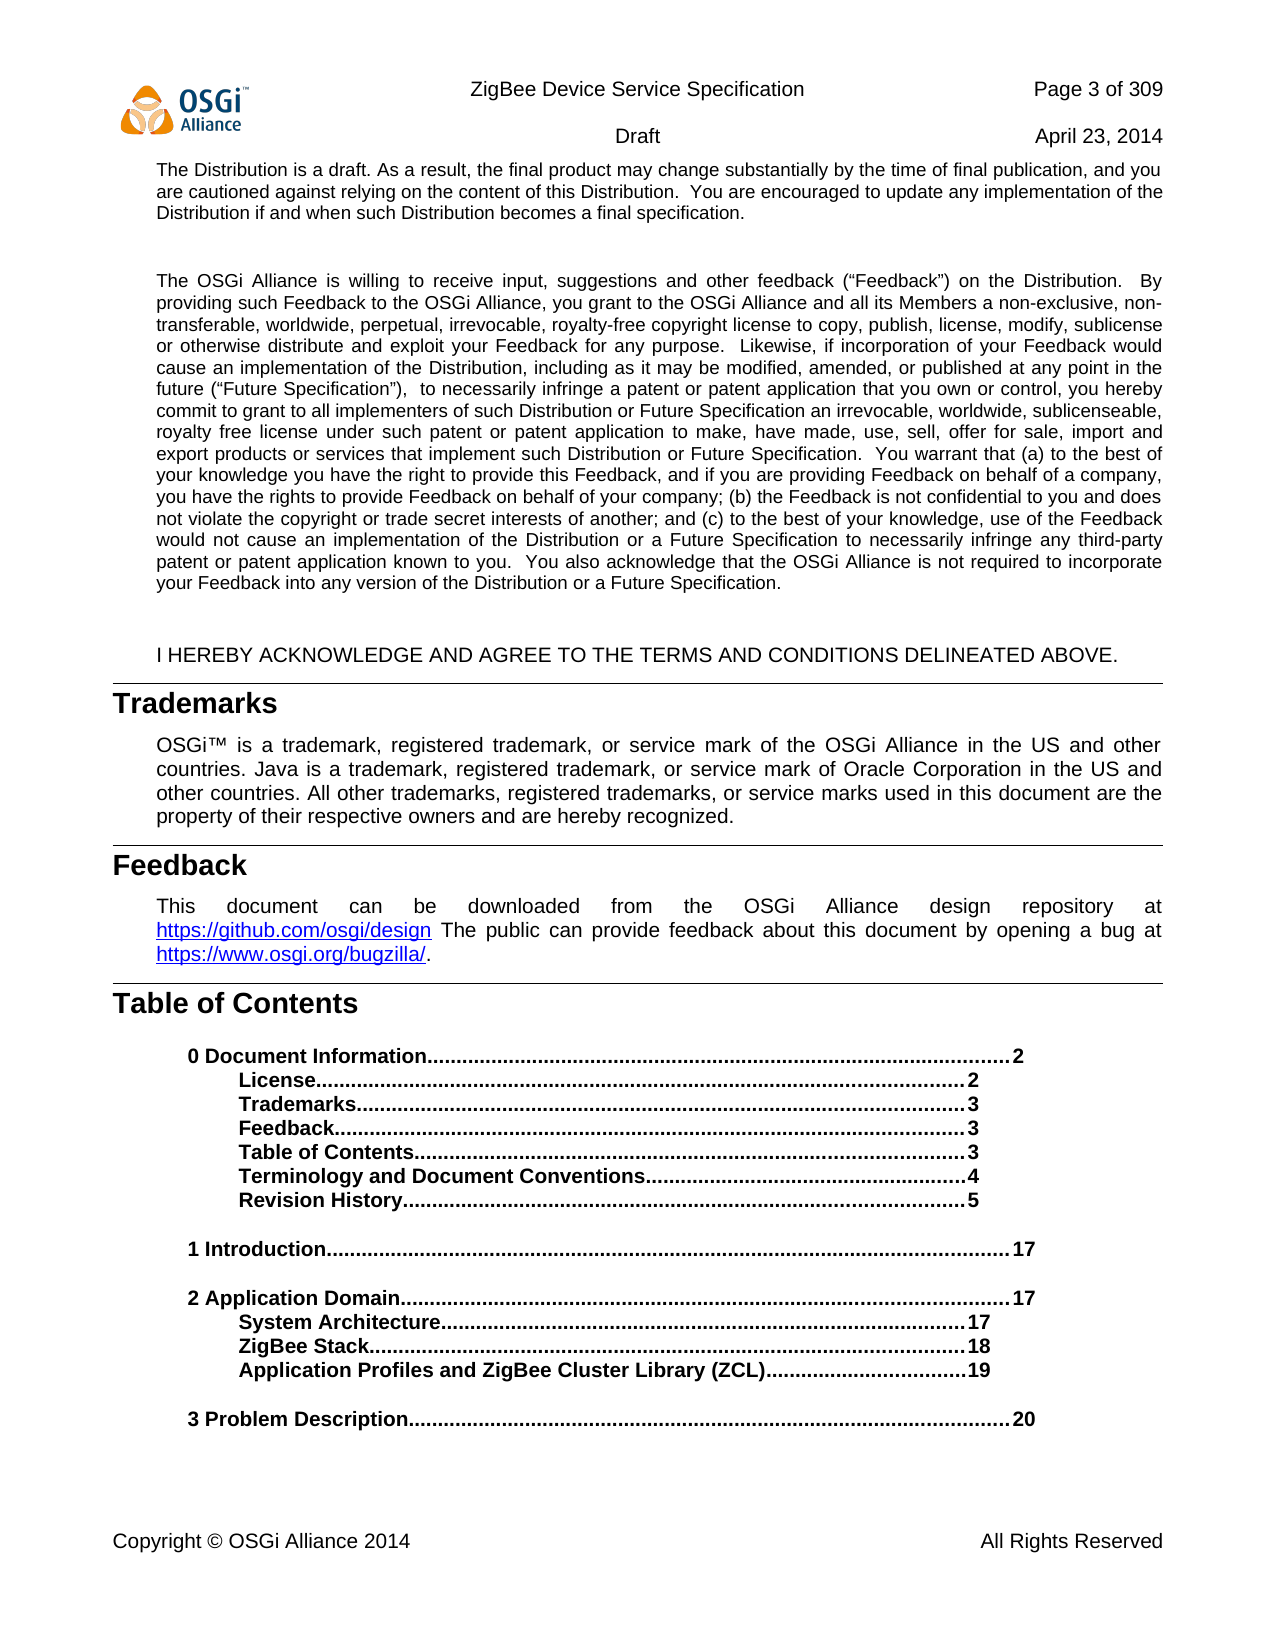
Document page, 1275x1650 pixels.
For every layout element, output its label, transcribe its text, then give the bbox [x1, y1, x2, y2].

text 0 Document Information 2 [187, 1044, 1163, 1068]
text 1 Introduction 17 [187, 1237, 1163, 1261]
text OSGi™ is a trademark, registered trademark, or service mark of the OSGi Alliance in the US and other countries. Java is a trademark, registered trademark, or service mark of Oracle Corporation in the US and other countries. All other trademarks, registered trademarks, or service marks used in this document are the property of their respective owners and are hereby recognized. [156, 732, 1163, 828]
text This document can be downloaded from the OSGi Alliance design repository at https://github.com/osgi/design The public can provide feedback about this document by opening a bug at https://www.osgi.org/bugzilla/. [156, 894, 1163, 966]
text I HEREBY ACKNOWLEDGE AND AGREE TO THE TERMS AND CONDITIONS DELINEATED ABOVE. [156, 643, 1163, 667]
text Application Profiles and ZigBee Cluster Library (ZCL) 19 [232, 1358, 1163, 1382]
subtitle Feedback [112, 846, 1163, 882]
text ZigBee Stack 18 [232, 1334, 1163, 1358]
text 3 Problem Description 20 [187, 1407, 1163, 1431]
picture [113, 78, 257, 142]
subtitle Trademarks [112, 684, 1163, 720]
subtitle Table of Contents [112, 984, 1163, 1019]
text License 2 [232, 1068, 1163, 1092]
text Trademarks 3 [232, 1092, 1163, 1116]
text System Architecture 17 [232, 1310, 1163, 1334]
text Terminology and Document Conventions 4 [232, 1164, 1163, 1188]
text The OSGi Alliance is willing to receive input, suggestions and other feedback (“Feedback”) on the Distribution. By providing such Feedback to the OSGi Alliance, you grant to the OSGi Alliance and all its Members a non-exclusive, non-transferable, worldwide, perpetual, irrevocable, royalty-free copyright license to copy, publish, license, modify, sublicense or otherwise distribute and exploit your Feedback for any purpose. Likewise, if incorporation of your Feedback would cause an implementation of the Distribution, including as it may be modified, amended, or published at any point in the future (“Future Specification”), to necessarily infringe a patent or patent application that you own or control, you hereby commit to grant to all implementers of such Distribution or Future Specification an irrevocable, worldwide, sublicenseable, royalty free license under such patent or patent application to make, have made, use, sell, offer for sale, import and export products or services that implement such Distribution or Future Specification. You warrant that (a) to the best of your knowledge you have the right to provide this Feedback, and if you are providing Feedback on behalf of a company, you have the rights to provide Feedback on behalf of your company; (b) the Feedback is not confidential to you and does not violate the copyright or trade secret interests of another; and (c) to the best of your knowledge, use of the Feedback would not cause an implementation of the Distribution or a Future Specification to necessarily infringe any third-party patent or patent application known to you. You also acknowledge that the OSGi Alliance is not required to incorporate your Feedback into any version of the Distribution or a Future Specification. [156, 270, 1163, 594]
text 2 Application Domain 17 [187, 1286, 1163, 1310]
text Feedback 3 [232, 1116, 1163, 1140]
text Table of Contents 3 [232, 1140, 1163, 1164]
text Revision History 5 [232, 1188, 1163, 1212]
text The Distribution is a draft. As a result, the final product may change substantially by the time of final publication, and you are cautioned against relying on the content of this Distribution. You are encouraged to update any implementation of the Distribution if and when such Distribution becomes a final specification. [156, 159, 1163, 224]
